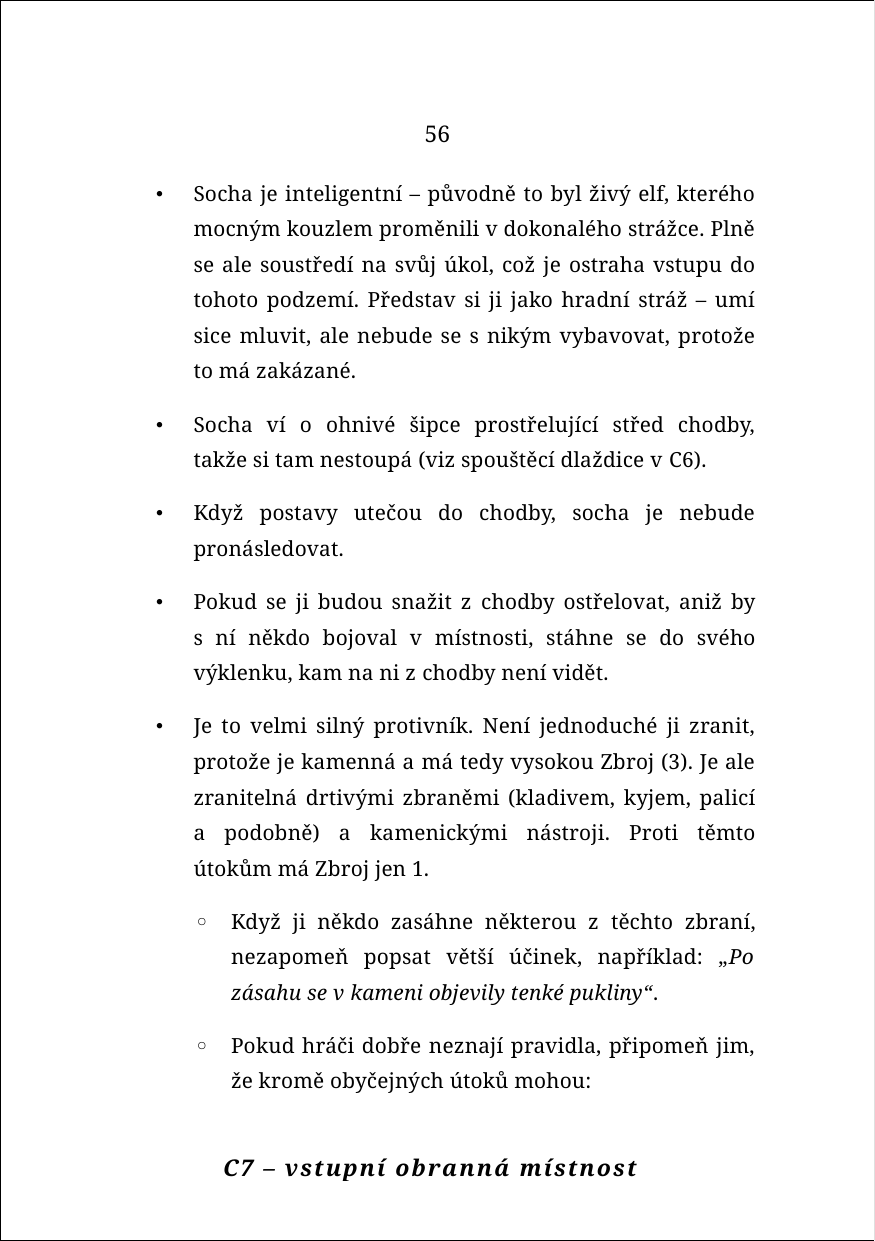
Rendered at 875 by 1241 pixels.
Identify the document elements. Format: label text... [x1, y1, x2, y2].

list Pokud se ji budou snažit z⁠ chodby ostřelovat, aniž by s⁠ ní někdo bojoval v⁠ místnosti, stáhne se do svého výklenku, kam na ni z⁠ chodby není vidět. [156, 587, 756, 687]
list Když ji někdo zasáhne některou z⁠ těchto zbraní, nezapomeň popsat větší účinek, například: „Po zásahu se v⁠ kameni objevily tenké pukliny“. [193, 907, 756, 1006]
list Socha ví o⁠ ohnivé šipce prostřelující střed chodby, takže si tam nestoupá (viz spouštěcí dlaždice v⁠ C6). [156, 410, 756, 474]
list Socha je inteligentní – původně to byl živý elf, kterého mocným kouzlem proměnili v dokonalého strážce. Plně se ale soustředí na svůj úkol, což je ostraha vstupu do tohoto podzemí. Představ si ji jako hradní stráž – umí sice mluvit, ale nebude se s nikým vybavovat, protože to má zakázané. [156, 179, 756, 385]
list Je to velmi silný protivník. Není jednoduché ji zranit, protože je kamenná a⁠ má tedy vysokou Zbroj (3). Je ale zranitelná drtivými zbraněmi (kladivem, kyjem, palicí a podobně) a⁠ kamenickými nástroji. Proti těmto útokům má Zbroj jen 1. [156, 712, 756, 882]
list Když postavy utečou do chodby, socha je nebude pronásledovat. [156, 498, 756, 562]
list Pokud hráči dobře neznají pravidla, připomeň jim, že kromě obyčejných útoků mohou: [193, 1031, 756, 1095]
